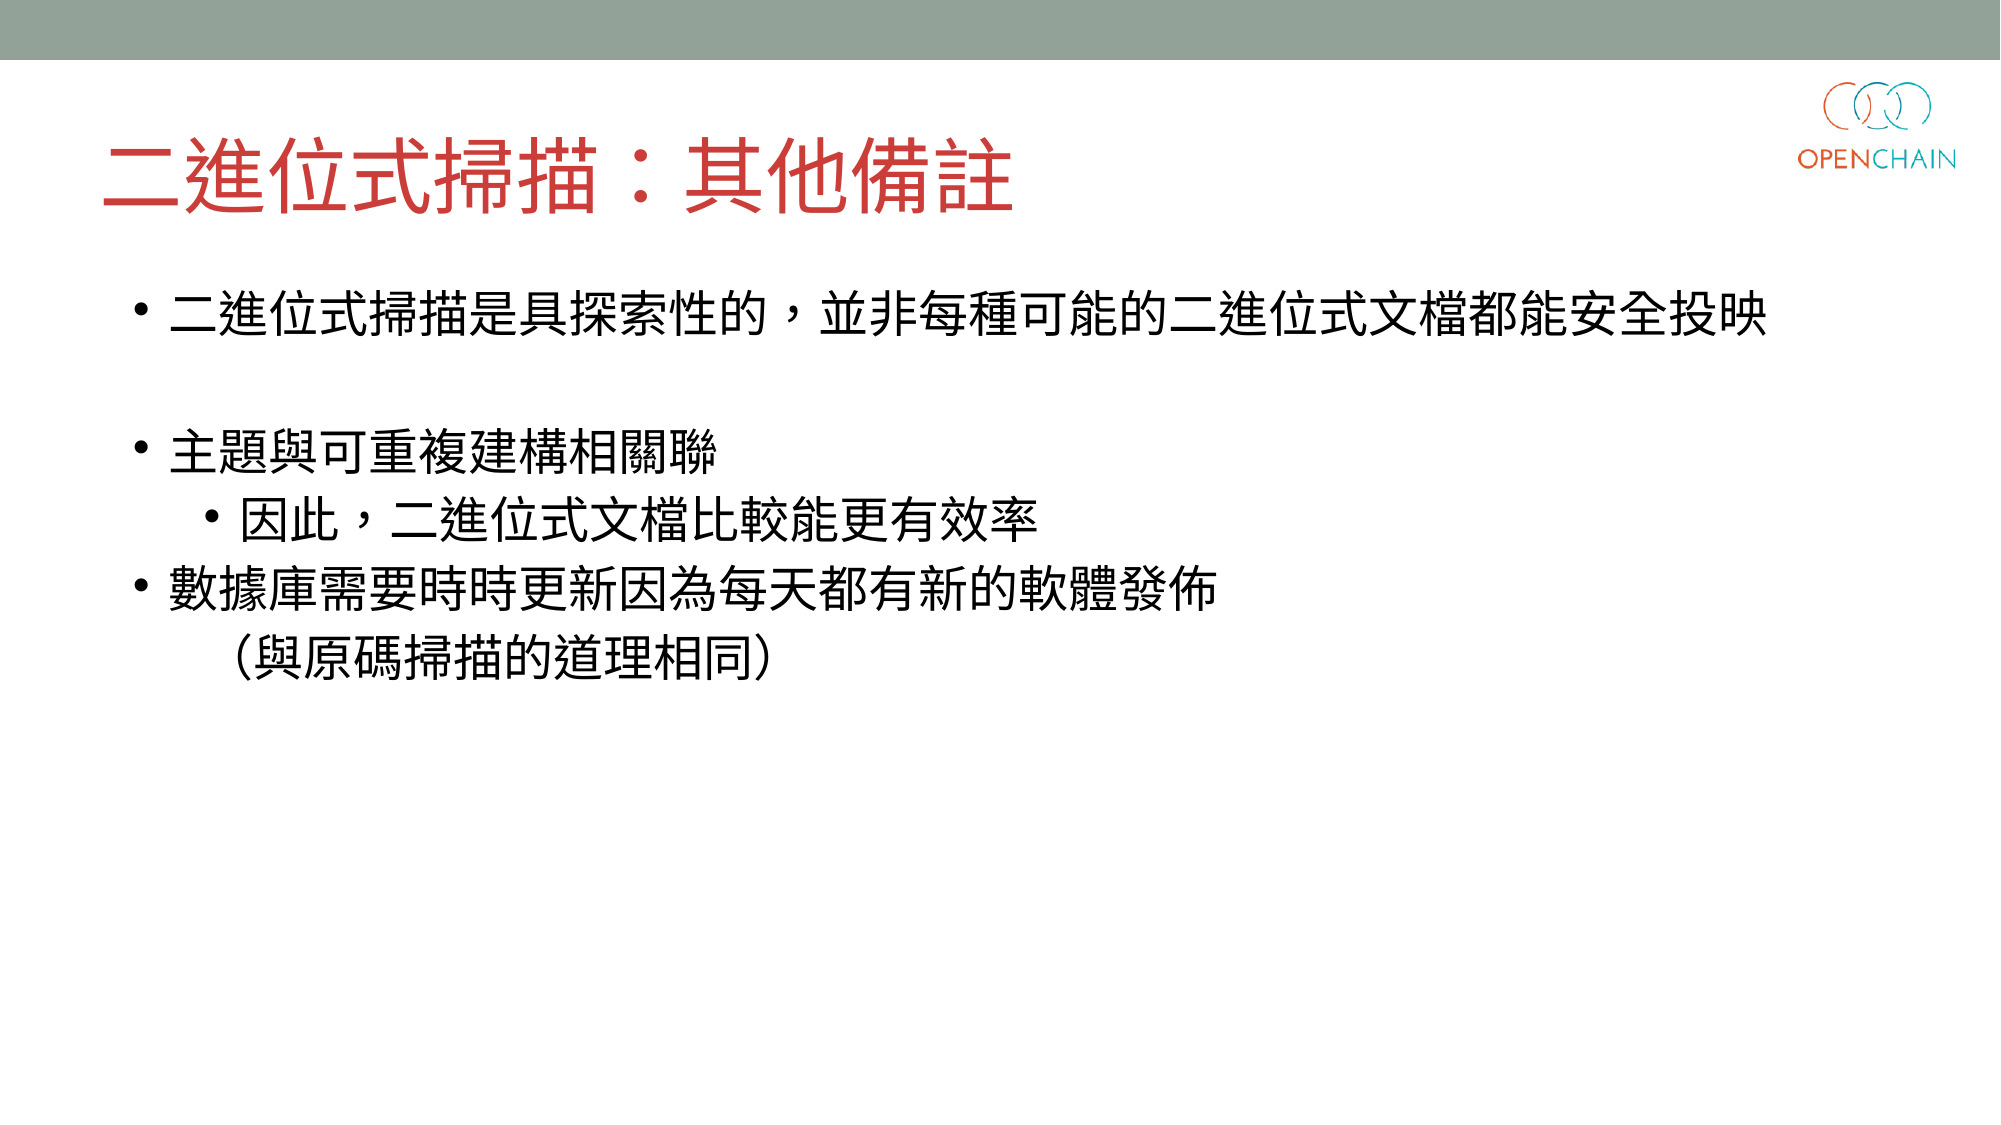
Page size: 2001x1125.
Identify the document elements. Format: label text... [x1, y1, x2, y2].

text_box 二進位式掃描是具探索性的，並非每種可能的二進位式文檔都能安全投映 主題與可重複建構相關聯 因此，二進位式文檔比較能更有效率 數據庫需要時時更新因為每天都有新的軟體發佈 （與原碼掃描的道理相同） [118, 266, 1928, 1003]
text_box 二進位式掃描：其他備註 [100, 52, 1899, 225]
